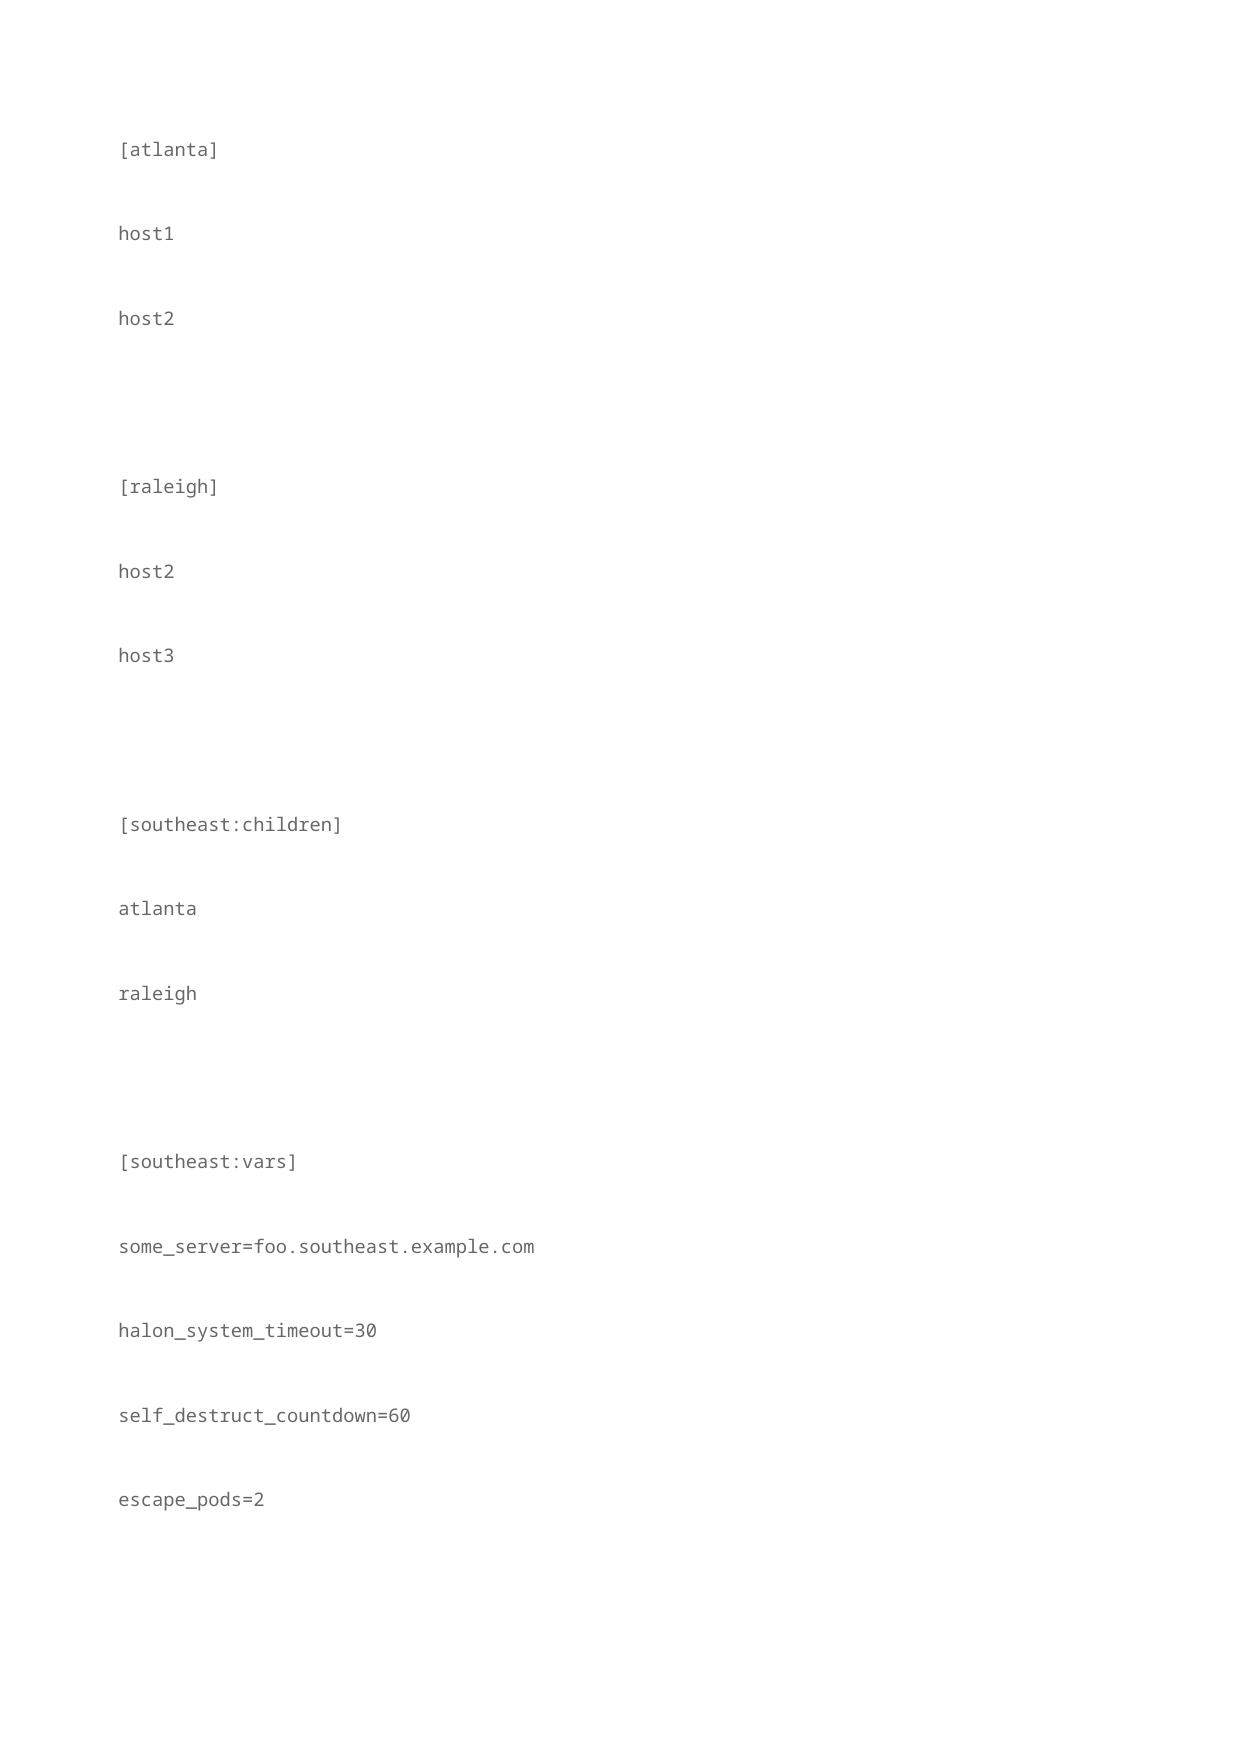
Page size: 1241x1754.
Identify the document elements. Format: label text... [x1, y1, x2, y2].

text host2 [118, 540, 1122, 584]
text [southeast:vars] [118, 1131, 1122, 1174]
text halon_system_timeout=30 [118, 1299, 1122, 1343]
text [southeast:children] [118, 793, 1122, 837]
text host3 [118, 624, 1122, 668]
text atlanta [118, 877, 1122, 921]
text self_destruct_countdown=60 [118, 1384, 1122, 1427]
text some_server=foo.southeast.example.com [118, 1215, 1122, 1259]
text [raleigh] [118, 456, 1122, 499]
text escape_pods=2 [118, 1468, 1122, 1512]
text host2 [118, 287, 1122, 331]
text host1 [118, 202, 1122, 246]
text raleigh [118, 962, 1122, 1006]
text [atlanta] [118, 118, 1122, 162]
